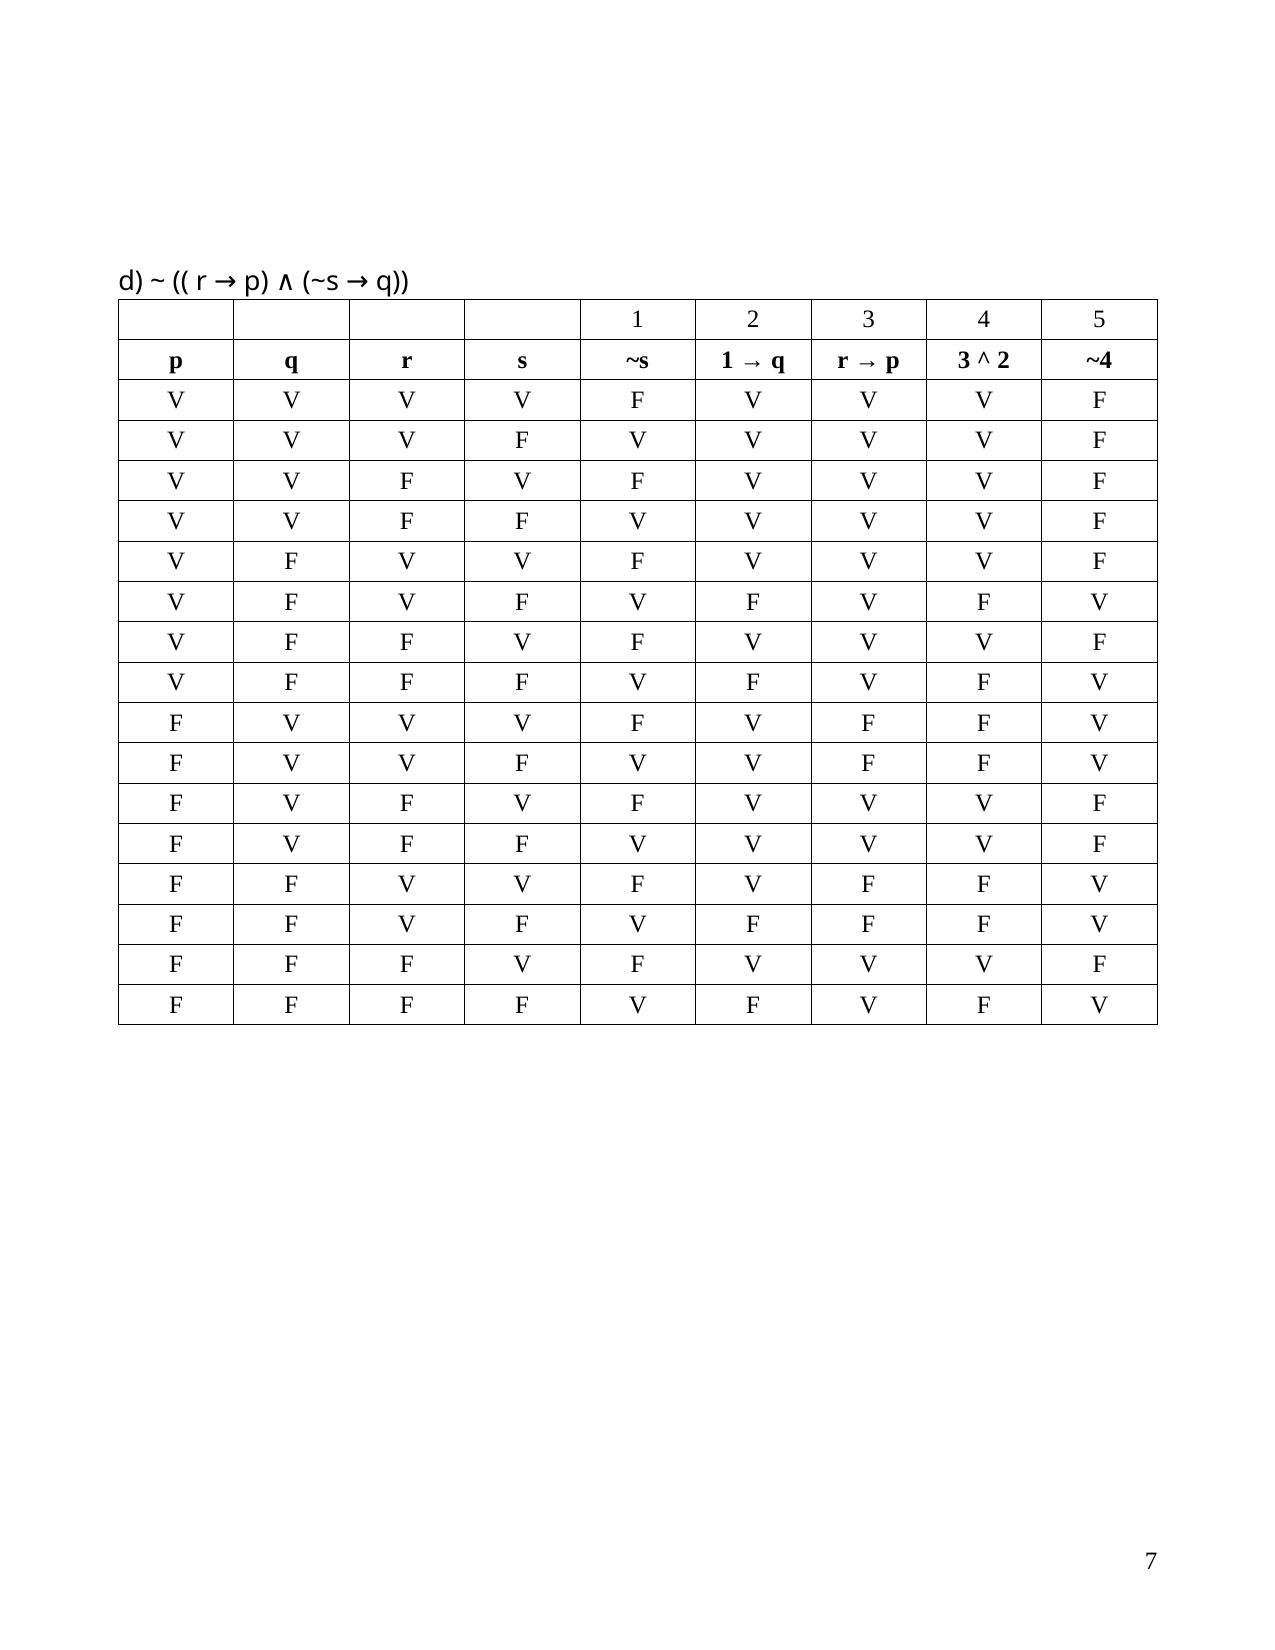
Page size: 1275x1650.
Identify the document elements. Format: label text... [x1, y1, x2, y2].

table_header 3 [812, 300, 926, 339]
table_cell V [119, 622, 233, 662]
table_cell F [119, 905, 233, 944]
table_cell V [696, 622, 811, 662]
table_cell F [119, 945, 233, 984]
table_cell F [119, 743, 233, 782]
table_cell F [350, 622, 464, 662]
table_cell V [696, 743, 811, 782]
table_cell V [350, 743, 464, 782]
table_cell F [350, 461, 464, 500]
table_cell V [1042, 864, 1157, 903]
table_cell V [812, 501, 926, 541]
table_cell 3 ^ 2 [927, 340, 1041, 379]
table_cell V [234, 421, 349, 460]
table_cell F [119, 784, 233, 823]
table_cell F [927, 743, 1041, 782]
table_cell V [234, 501, 349, 541]
table_cell F [350, 985, 464, 1024]
table_cell V [812, 380, 926, 420]
table_cell V [696, 864, 811, 903]
table_cell F [465, 743, 580, 782]
table_cell r → p [812, 340, 926, 379]
table_header [465, 300, 580, 339]
table_cell V [581, 421, 695, 460]
table_cell V [1042, 703, 1157, 742]
table_cell V [927, 542, 1041, 581]
table_cell V [1042, 582, 1157, 621]
table_cell V [927, 501, 1041, 541]
table_cell F [350, 663, 464, 702]
table_cell F [234, 985, 349, 1024]
table_cell V [696, 461, 811, 500]
table_cell F [581, 864, 695, 903]
table_cell V [696, 542, 811, 581]
table_cell V [234, 703, 349, 742]
table_cell F [927, 985, 1041, 1024]
table_cell V [812, 784, 926, 823]
table_cell V [696, 945, 811, 984]
table_cell V [465, 380, 580, 420]
table_cell V [465, 542, 580, 581]
table_cell F [465, 905, 580, 944]
table_cell V [1042, 743, 1157, 782]
table_cell F [1042, 501, 1157, 541]
table_header 2 [696, 300, 811, 339]
table_cell F [1042, 622, 1157, 662]
text d) ~ (( r → p) ∧ (~s → q)) [118, 262, 1157, 299]
table_cell V [927, 380, 1041, 420]
table_cell V [465, 864, 580, 903]
table_cell F [581, 461, 695, 500]
table_cell 1 → q [696, 340, 811, 379]
table_cell V [119, 582, 233, 621]
table_cell q [234, 340, 349, 379]
table_cell F [812, 743, 926, 782]
table_cell F [927, 663, 1041, 702]
table_cell V [581, 663, 695, 702]
table_header 5 [1042, 300, 1157, 339]
table_cell V [927, 784, 1041, 823]
table_cell V [581, 582, 695, 621]
table_header 4 [927, 300, 1041, 339]
table_cell V [119, 380, 233, 420]
table_cell V [812, 582, 926, 621]
table_cell F [465, 421, 580, 460]
table_header [234, 300, 349, 339]
table_cell V [234, 784, 349, 823]
table_cell F [927, 864, 1041, 903]
table_cell V [812, 421, 926, 460]
table_cell V [581, 743, 695, 782]
table_cell s [465, 340, 580, 379]
table_cell V [350, 703, 464, 742]
table_cell V [696, 380, 811, 420]
table_cell V [927, 824, 1041, 863]
table_cell F [119, 864, 233, 903]
table_cell V [927, 945, 1041, 984]
table_cell F [350, 945, 464, 984]
table_cell V [350, 864, 464, 903]
table_cell V [119, 663, 233, 702]
table_cell F [234, 663, 349, 702]
table_header [350, 300, 464, 339]
table_cell F [927, 582, 1041, 621]
table_cell F [581, 784, 695, 823]
table_cell V [350, 542, 464, 581]
table_cell V [350, 380, 464, 420]
table_cell F [927, 905, 1041, 944]
table_cell F [581, 945, 695, 984]
table_cell V [119, 461, 233, 500]
table_cell V [1042, 985, 1157, 1024]
table_cell r [350, 340, 464, 379]
table_cell V [234, 824, 349, 863]
table_cell F [465, 663, 580, 702]
table_cell V [465, 461, 580, 500]
table_cell V [465, 622, 580, 662]
table_cell F [350, 824, 464, 863]
table_cell V [465, 703, 580, 742]
table_cell F [234, 864, 349, 903]
table_cell V [812, 542, 926, 581]
table_cell F [1042, 461, 1157, 500]
table_cell V [234, 743, 349, 782]
table_cell V [1042, 663, 1157, 702]
table_cell F [581, 380, 695, 420]
table_cell V [465, 784, 580, 823]
table_cell F [696, 905, 811, 944]
table_cell V [234, 461, 349, 500]
table_cell F [1042, 784, 1157, 823]
table_cell F [465, 501, 580, 541]
table_cell V [1042, 905, 1157, 944]
table_cell V [350, 421, 464, 460]
table_cell V [812, 461, 926, 500]
table_cell V [927, 421, 1041, 460]
table_cell V [119, 542, 233, 581]
table_cell V [581, 824, 695, 863]
table_cell F [812, 905, 926, 944]
table_cell F [812, 864, 926, 903]
table_cell F [1042, 421, 1157, 460]
table_cell F [927, 703, 1041, 742]
table_cell F [234, 582, 349, 621]
table_cell F [465, 985, 580, 1024]
table_cell V [119, 421, 233, 460]
table_cell F [1042, 945, 1157, 984]
table_cell V [696, 784, 811, 823]
table_cell V [350, 905, 464, 944]
table_cell F [234, 905, 349, 944]
table_cell V [696, 824, 811, 863]
table_cell F [119, 824, 233, 863]
table_cell F [119, 985, 233, 1024]
table_cell V [927, 622, 1041, 662]
table_cell F [696, 582, 811, 621]
table_header [119, 300, 233, 339]
table_cell V [812, 985, 926, 1024]
table_cell F [234, 542, 349, 581]
table_cell ~s [581, 340, 695, 379]
table_cell V [812, 622, 926, 662]
table_cell F [1042, 380, 1157, 420]
table_cell F [465, 824, 580, 863]
table_cell F [465, 582, 580, 621]
table_cell V [465, 945, 580, 984]
table_cell V [696, 421, 811, 460]
table_cell V [350, 582, 464, 621]
table_cell V [812, 824, 926, 863]
table_cell V [812, 663, 926, 702]
table_cell F [1042, 824, 1157, 863]
table_cell ~4 [1042, 340, 1157, 379]
table_cell F [234, 945, 349, 984]
table_cell F [581, 542, 695, 581]
table_cell F [812, 703, 926, 742]
table_cell V [812, 945, 926, 984]
table_cell V [234, 380, 349, 420]
table_cell F [234, 622, 349, 662]
table_cell V [696, 703, 811, 742]
table_header 1 [581, 300, 695, 339]
table_cell V [927, 461, 1041, 500]
table_cell V [581, 905, 695, 944]
table_cell V [581, 985, 695, 1024]
table_cell F [696, 663, 811, 702]
table_cell F [696, 985, 811, 1024]
table_cell p [119, 340, 233, 379]
table_cell F [581, 703, 695, 742]
table_cell F [1042, 542, 1157, 581]
table_cell F [119, 703, 233, 742]
table_cell V [119, 501, 233, 541]
table_cell F [581, 622, 695, 662]
table_cell F [350, 784, 464, 823]
table_cell F [350, 501, 464, 541]
table_cell V [696, 501, 811, 541]
table_cell V [581, 501, 695, 541]
